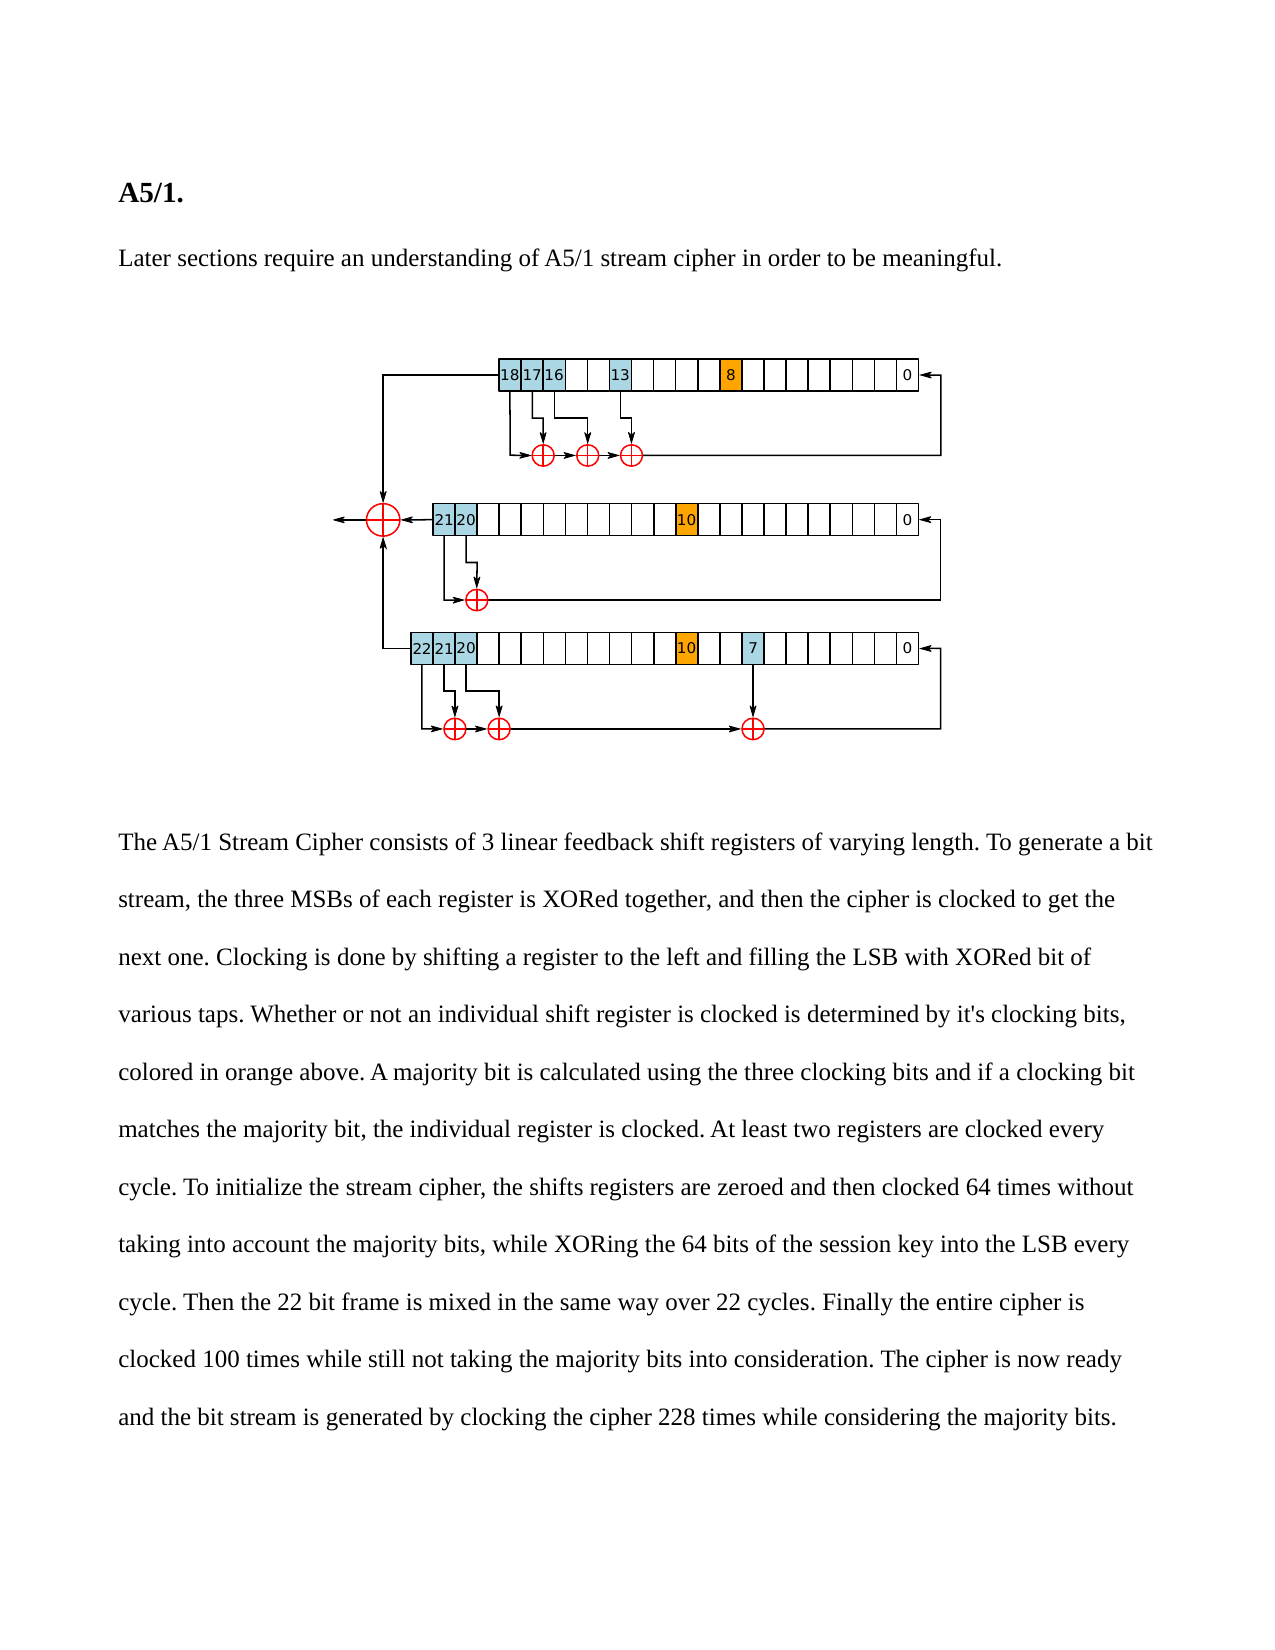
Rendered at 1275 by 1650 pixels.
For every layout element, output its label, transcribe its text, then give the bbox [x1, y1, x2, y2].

text The A5/1 Stream Cipher consists of 3 linear feedback shift registers of varying length. To generate a bit stream, the three MSBs of each register is XORed together, and then the cipher is clocked to get the next one. Clocking is done by shifting a register to the left and filling the LSB with XORed bit of various taps. Whether or not an individual shift register is clocked is determined by it's clocking bits, colored in orange above. A majority bit is calculated using the three clocking bits and if a clocking bit matches the majority bit, the individual register is clocked. At least two registers are clocked every cycle. To initialize the stream cipher, the shifts registers are zeroed and then clocked 64 times without taking into account the majority bits, while XORing the 64 bits of the session key into the LSB every cycle. Then the 22 bit frame is mixed in the same way over 22 cycles. Finally the entire cipher is clocked 100 times while still not taking the majority bits into consideration. The cipher is now ready and the bit stream is generated by clocking the cipher 228 times while considering the majority bits. [118, 827, 1157, 1430]
text A5/1. [118, 176, 1157, 209]
text Later sections require an understanding of A5/1 stream cipher in order to be meaningful. [118, 243, 1157, 271]
